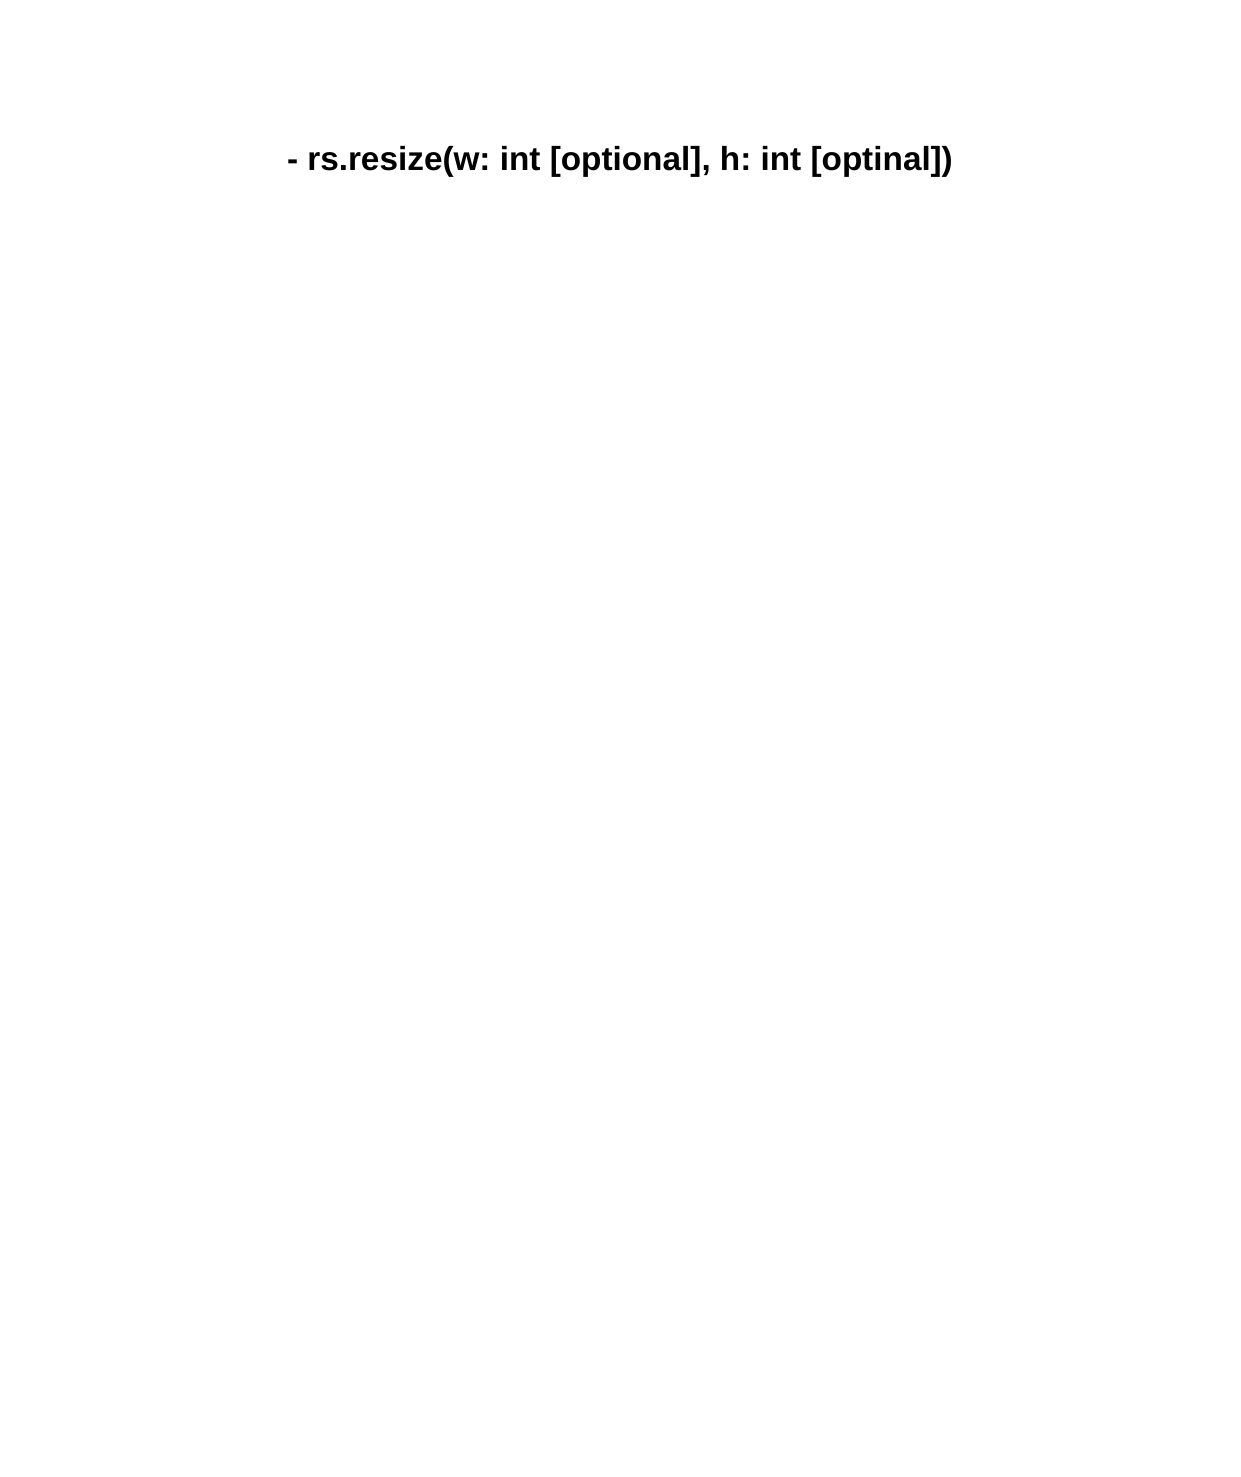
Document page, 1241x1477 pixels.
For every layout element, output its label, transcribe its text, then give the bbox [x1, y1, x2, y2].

subtitle - rs.resize(w: int [optional], h: int [optinal]) [118, 139, 1122, 177]
